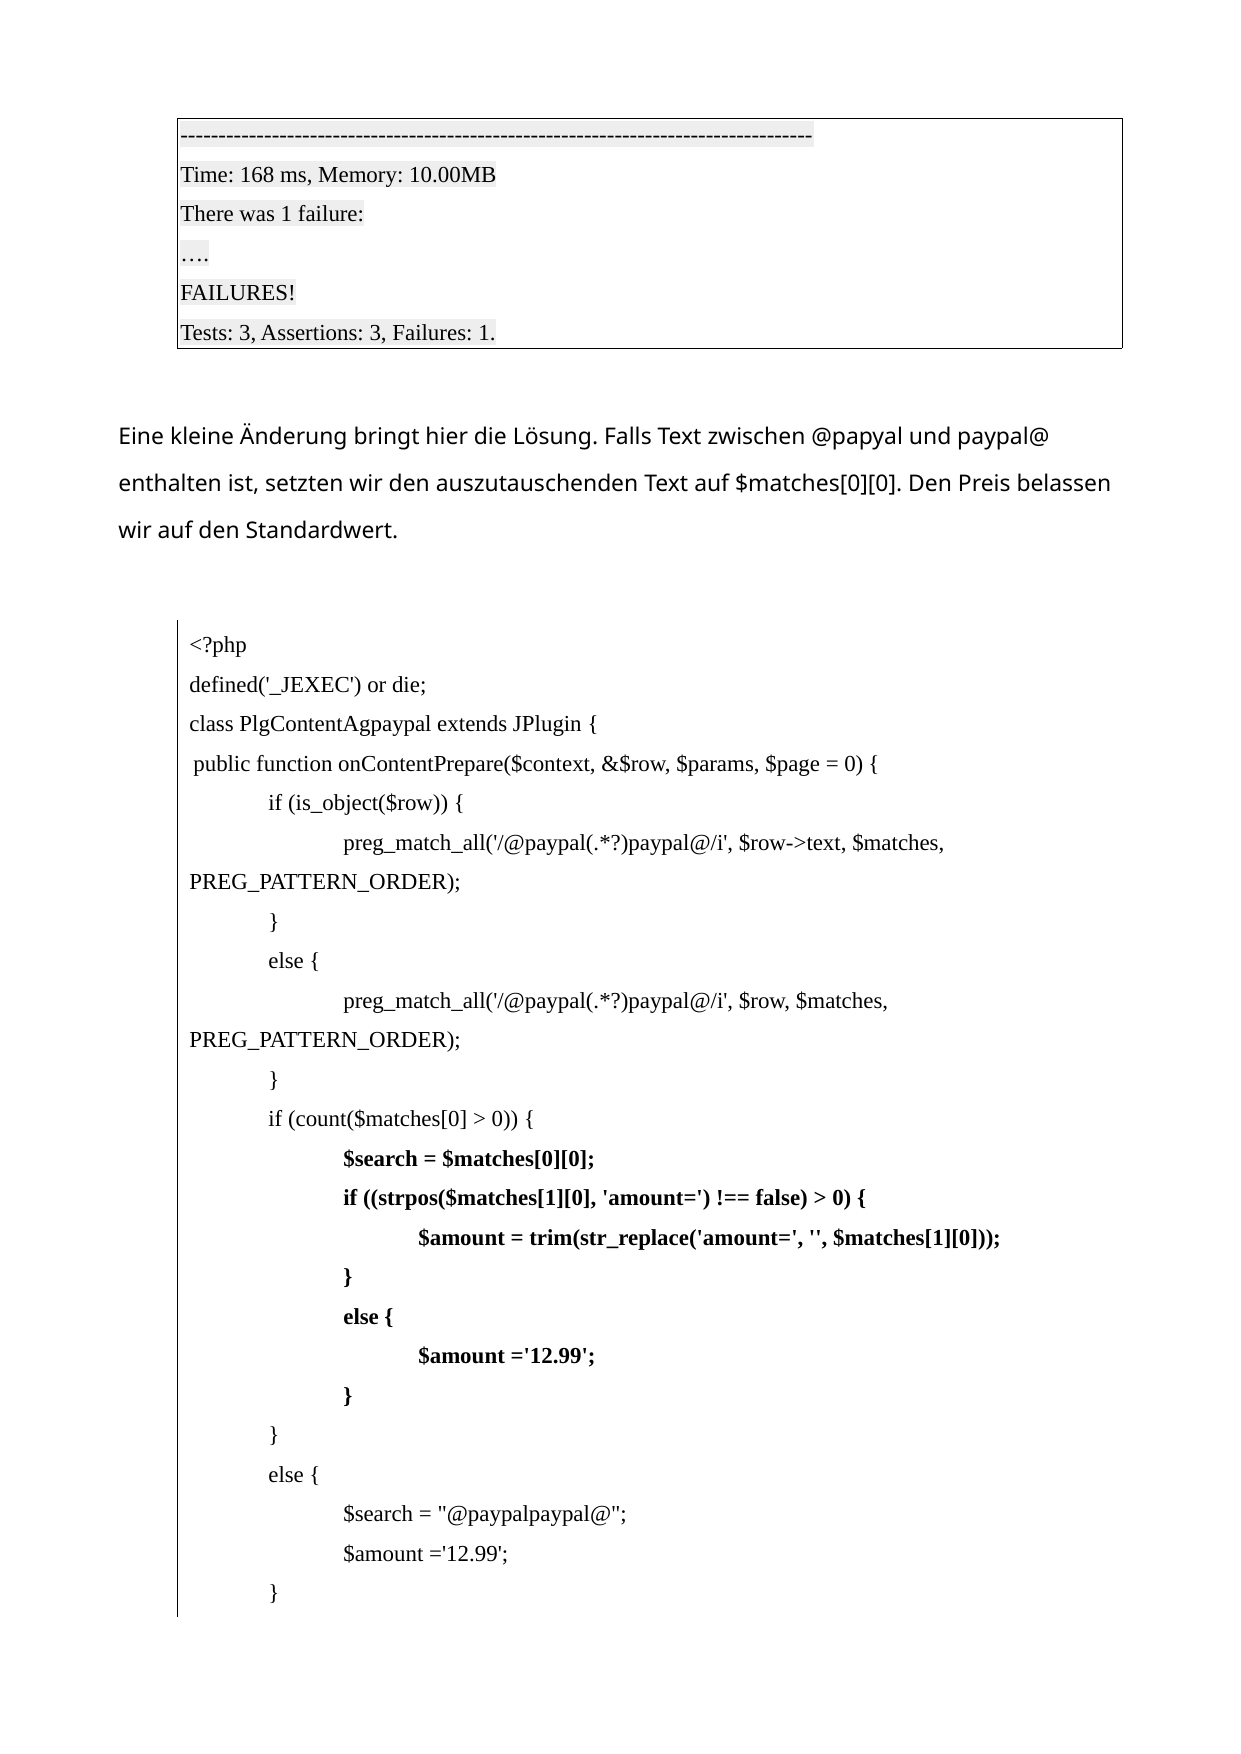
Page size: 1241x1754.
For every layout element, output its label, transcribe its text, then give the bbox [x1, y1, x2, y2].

text ----------------------------------------------------------------------------------- Time: 168 ms, Memory: 10.00MB There was 1 failure: …. FAILURES! Tests: 3, Assertions: 3, Failures: 1. [178, 119, 1122, 348]
text <?php defined('_JEXEC') or die; class PlgContentAgpaypal extends JPlugin { public function onContentPrepare($context, &$row, $params, $page = 0) { if (is_object($row)) { preg_match_all('/@paypal(.*?)paypal@/i', $row->text, $matches, PREG_PATTERN_ORDER); } else { preg_match_all('/@paypal(.*?)paypal@/i', $row, $matches, PREG_PATTERN_ORDER); } if (count($matches[0] > 0)) { $search = $matches[0][0]; if ((strpos($matches[1][0], 'amount=') !== false) > 0) { $amount = trim(str_replace('amount=', '', $matches[1][0])); } else { $amount ='12.99'; } } else { $search = "@paypalpaypal@"; $amount ='12.99'; } [178, 620, 1122, 1617]
text Eine kleine Änderung bringt hier die Lösung. Falls Text zwischen @papyal und paypal@ enthalten ist, setzten wir den auszutauschenden Text auf $matches[0][0]. Den Preis belassen wir auf den Standardwert. [118, 420, 1122, 545]
